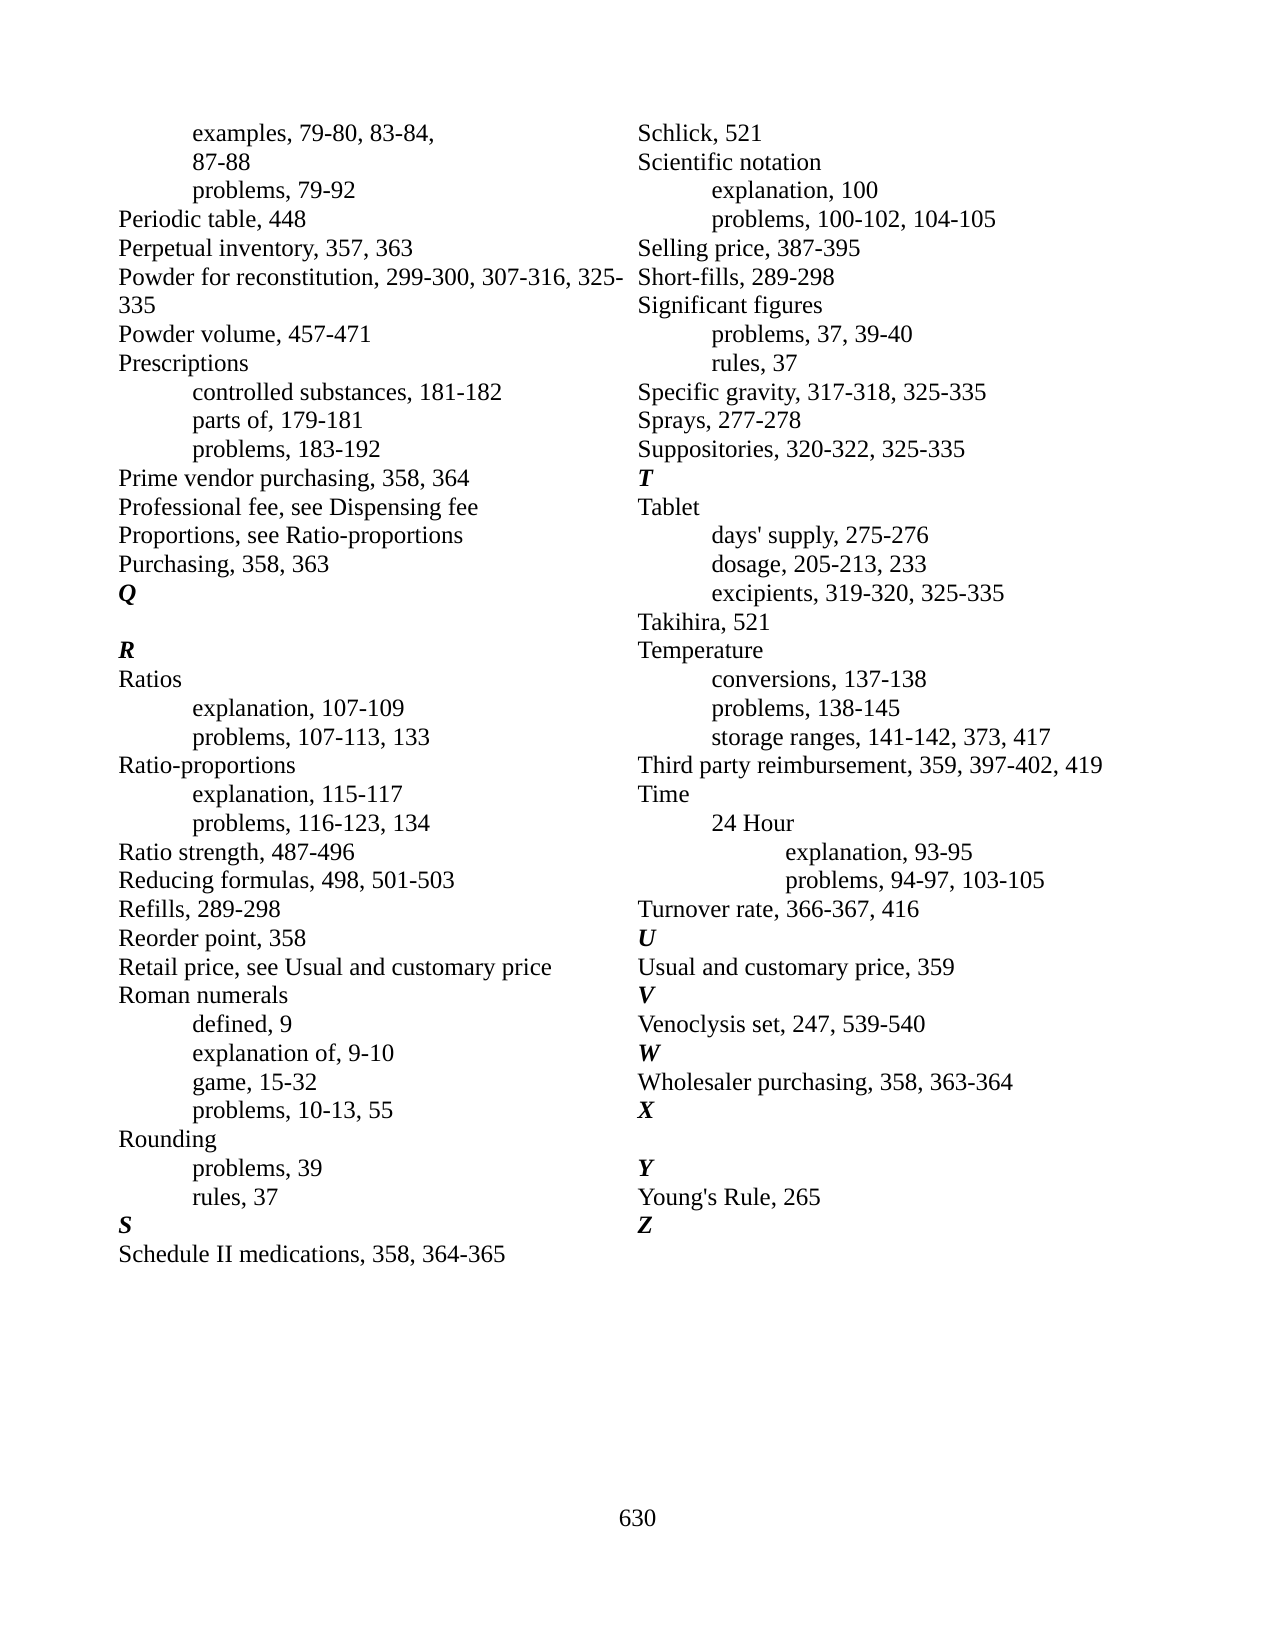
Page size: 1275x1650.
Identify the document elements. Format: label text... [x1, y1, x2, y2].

text Ratio strength, 487-496 [118, 837, 637, 866]
text rules, 37 [711, 348, 1157, 377]
text problems, 39 [192, 1153, 637, 1182]
text explanation, 107-109 [192, 693, 637, 722]
text 87-88 [192, 147, 637, 176]
text Venoclysis set, 247, 539-540 [637, 1009, 1157, 1038]
text Ratios [118, 664, 637, 693]
text Scientific notation [637, 147, 1157, 176]
text examples, 79-80, 83-84, [192, 118, 637, 147]
text V [637, 981, 1157, 1009]
text Suppositories, 320-322, 325-335 [637, 434, 1157, 463]
text Z [637, 1211, 1157, 1239]
text problems, 100-102, 104-105 [711, 204, 1157, 233]
text Takihira, 521 [637, 607, 1157, 636]
text Professional fee, see Dispensing fee [118, 492, 637, 521]
text Selling price, 387-395 [637, 233, 1157, 262]
text X [637, 1096, 1157, 1124]
text Rounding [118, 1124, 637, 1153]
text explanation, 100 [711, 176, 1157, 204]
text Perpetual inventory, 357, 363 [118, 233, 637, 262]
text Turnover rate, 366-367, 416 [637, 894, 1157, 923]
text Prime vendor purchasing, 358, 364 [118, 463, 637, 492]
text Specific gravity, 317-318, 325-335 [637, 377, 1157, 406]
text Young's Rule, 265 [637, 1182, 1157, 1211]
text Q [118, 578, 637, 607]
text Usual and customary price, 359 [637, 952, 1157, 981]
text storage ranges, 141-142, 373, 417 [711, 722, 1157, 751]
text Sprays, 277-278 [637, 406, 1157, 434]
text defined, 9 [192, 1009, 637, 1038]
text Tablet [637, 492, 1157, 521]
text 24 Hour [711, 808, 1157, 837]
text Purchasing, 358, 363 [118, 549, 637, 578]
text Short-fills, 289-298 [637, 262, 1157, 291]
text U [637, 923, 1157, 952]
text problems, 94-97, 103-105 [785, 866, 1157, 894]
text Time [637, 779, 1157, 808]
text explanation of, 9-10 [192, 1038, 637, 1067]
text problems, 183-192 [192, 434, 637, 463]
text Reducing formulas, 498, 501-503 [118, 866, 637, 894]
text Retail price, see Usual and customary price [118, 952, 637, 981]
text W [637, 1038, 1157, 1067]
text problems, 79-92 [192, 176, 637, 204]
text S [118, 1211, 637, 1239]
text Powder for reconstitution, 299-300, 307-316, 325-335 [118, 262, 637, 319]
text excipients, 319-320, 325-335 [711, 578, 1157, 607]
text parts of, 179-181 [192, 406, 637, 434]
text Schlick, 521 [637, 118, 1157, 147]
text Schedule II medications, 358, 364-365 [118, 1239, 637, 1268]
text Y [637, 1153, 1157, 1182]
text problems, 116-123, 134 [192, 808, 637, 837]
text problems, 37, 39-40 [711, 319, 1157, 348]
text game, 15-32 [192, 1067, 637, 1096]
text Refills, 289-298 [118, 894, 637, 923]
text problems, 10-13, 55 [192, 1096, 637, 1124]
text T [637, 463, 1157, 492]
text rules, 37 [192, 1182, 637, 1211]
text conversions, 137-138 [711, 664, 1157, 693]
text Periodic table, 448 [118, 204, 637, 233]
text Roman numerals [118, 981, 637, 1009]
text Significant figures [637, 291, 1157, 319]
text Proportions, see Ratio-proportions [118, 521, 637, 549]
text Wholesaler purchasing, 358, 363-364 [637, 1067, 1157, 1096]
text problems, 107-113, 133 [192, 722, 637, 751]
text explanation, 93-95 [785, 837, 1157, 866]
text controlled substances, 181-182 [192, 377, 637, 406]
text explanation, 115-117 [192, 779, 637, 808]
text Reorder point, 358 [118, 923, 637, 952]
text Third party reimbursement, 359, 397-402, 419 [637, 751, 1157, 779]
text days' supply, 275-276 [711, 521, 1157, 549]
text Prescriptions [118, 348, 637, 377]
text R [118, 636, 637, 664]
text Temperature [637, 636, 1157, 664]
text dosage, 205-213, 233 [711, 549, 1157, 578]
text problems, 138-145 [711, 693, 1157, 722]
text Ratio-proportions [118, 751, 637, 779]
text Powder volume, 457-471 [118, 319, 637, 348]
